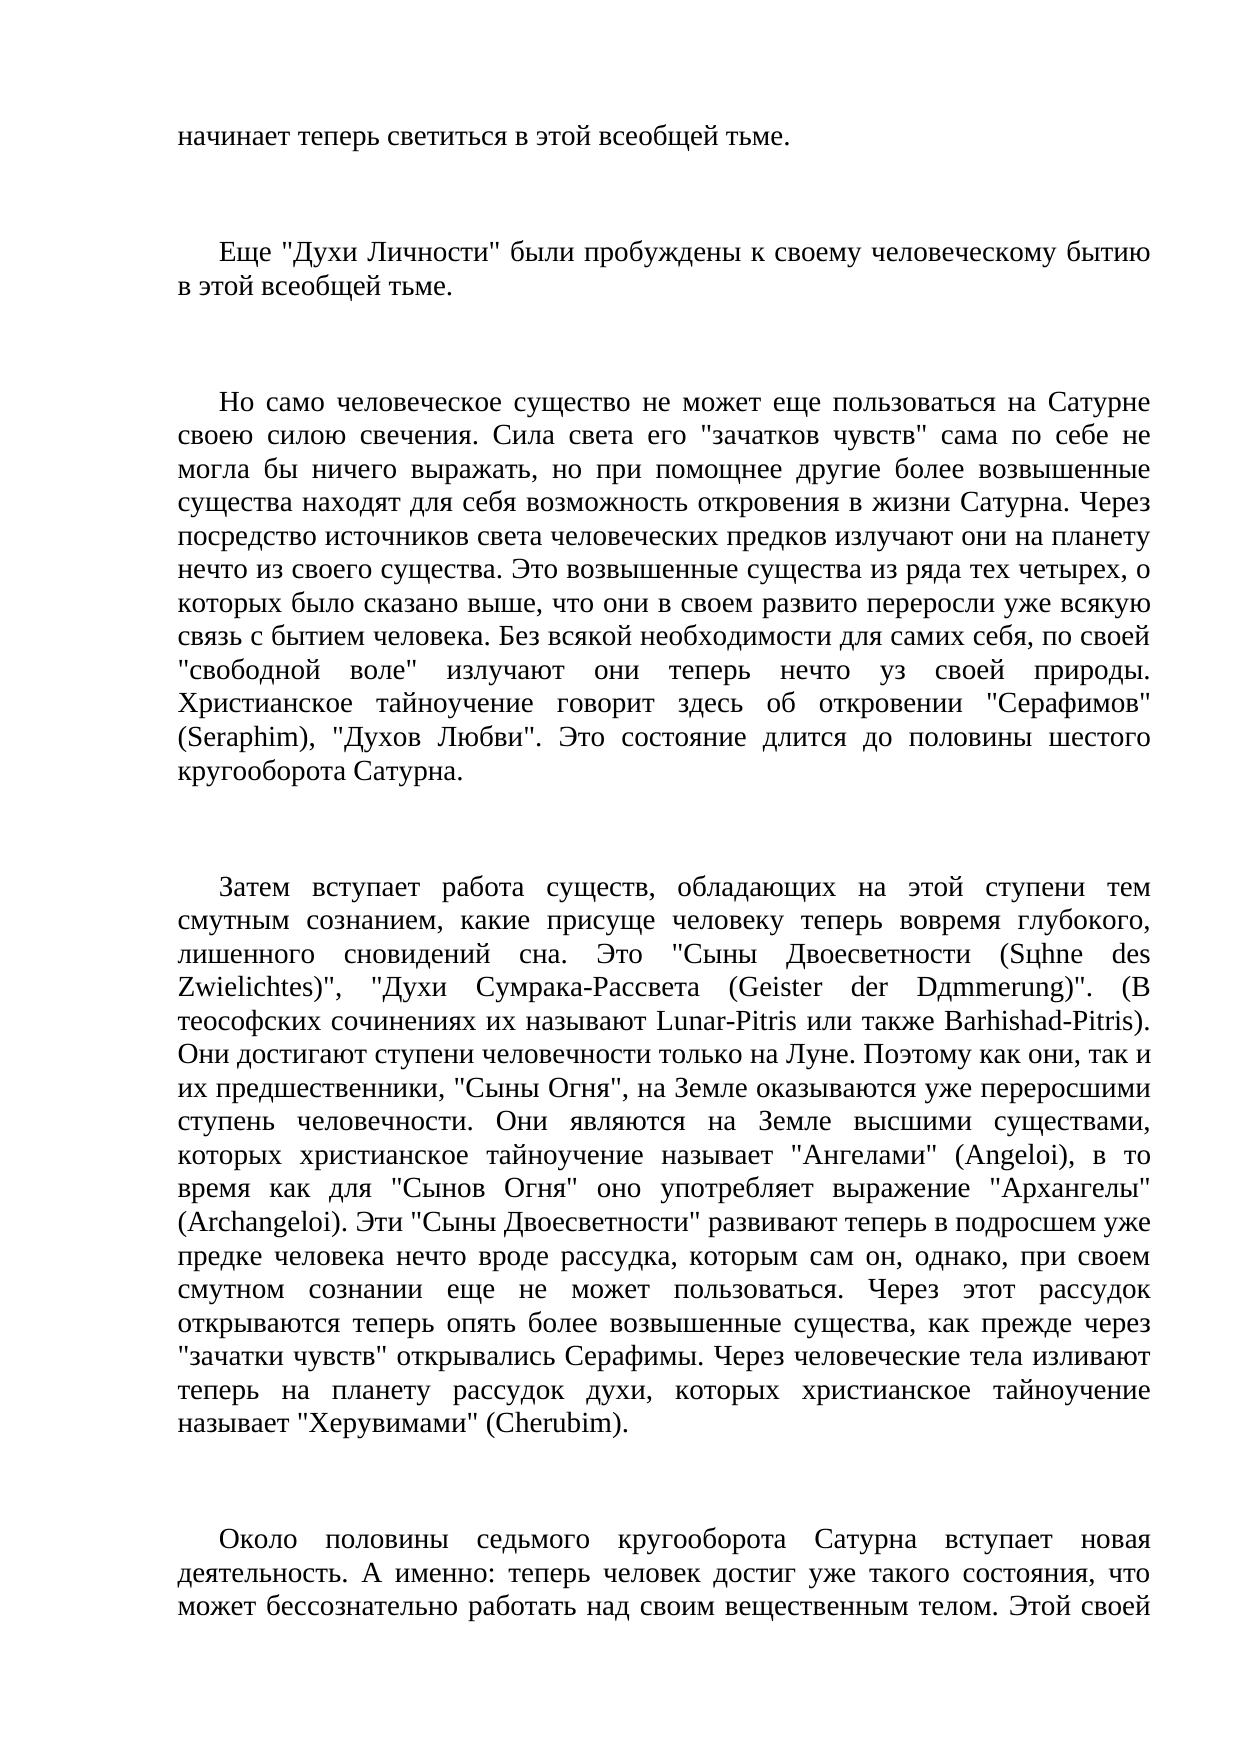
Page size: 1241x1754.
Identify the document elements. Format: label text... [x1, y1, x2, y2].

text Еще "Духи Личности" были пробуждены к своему человеческому бытию в этой всеобщей тьме. [177, 234, 1152, 301]
text Около половины седьмого кругооборота Сатурна вступает новая деятельность. А именно: теперь человек достиг уже такого состояния, что может бессознательно работать над своим вещественным телом. Этой своей [177, 1521, 1152, 1622]
text Затем вступает работа существ, обладающих на этой ступени тем смутным сознанием, какие присуще человеку теперь вовремя глубокого, лишенного сновидений сна. Это "Сыны Двоесветности (Sцhne des Zwielichtes)", "Духи Сумрака-Рассвета (Geister der Dдmmerung)". (В теософских сочинениях их называют Lunar-Pitris или также Barhishad-Pitris). Они достигают ступени человечности только на Луне. Поэтому как они, так и их предшественники, "Сыны Огня", на Земле оказываются уже переросшими ступень человечности. Они являются на Земле высшими существами, которых христианское тайноучение называет "Ангелами" (Angeloi), в то время как для "Сынов Огня" оно употребляет выражение "Архангелы" (Archangeloi). Эти "Сыны Двоесветности" развивают теперь в подросшем уже предке человека нечто вроде рассудка, которым сам он, однако, при своем смутном сознании еще не может пользоваться. Через этот рассудок открываются теперь опять более возвышенные существа, как прежде через "зачатки чувств" открывались Серафимы. Через человеческие тела изливают теперь на планету рассудок духи, которых христианское тайноучение называет "Херувимами" (Cherubim). [177, 869, 1152, 1439]
text Но само человеческое существо не может еще пользоваться на Сатурне своею силою свечения. Сила света его "зачатков чувств" сама по себе не могла бы ничего выражать, но при помощнее другие более возвышенные существа находят для себя возможность откровения в жизни Сатурна. Через посредство источников света человеческих предков излучают они на планету нечто из своего существа. Это возвышенные существа из ряда тех четырех, о которых было сказано выше, что они в своем развито переросли уже всякую связь с бытием человека. Без всякой необходимости для самих себя, по своей "свободной воле" излучают они теперь нечто уз своей природы. Христианское тайноучение говорит здесь об откровении "Серафимов" (Seraphim), "Духов Любви". Это состояние длится до половины шестого кругооборота Сатурна. [177, 384, 1152, 786]
text начинает теперь светиться в этой всеобщей тьме. [177, 118, 1152, 152]
